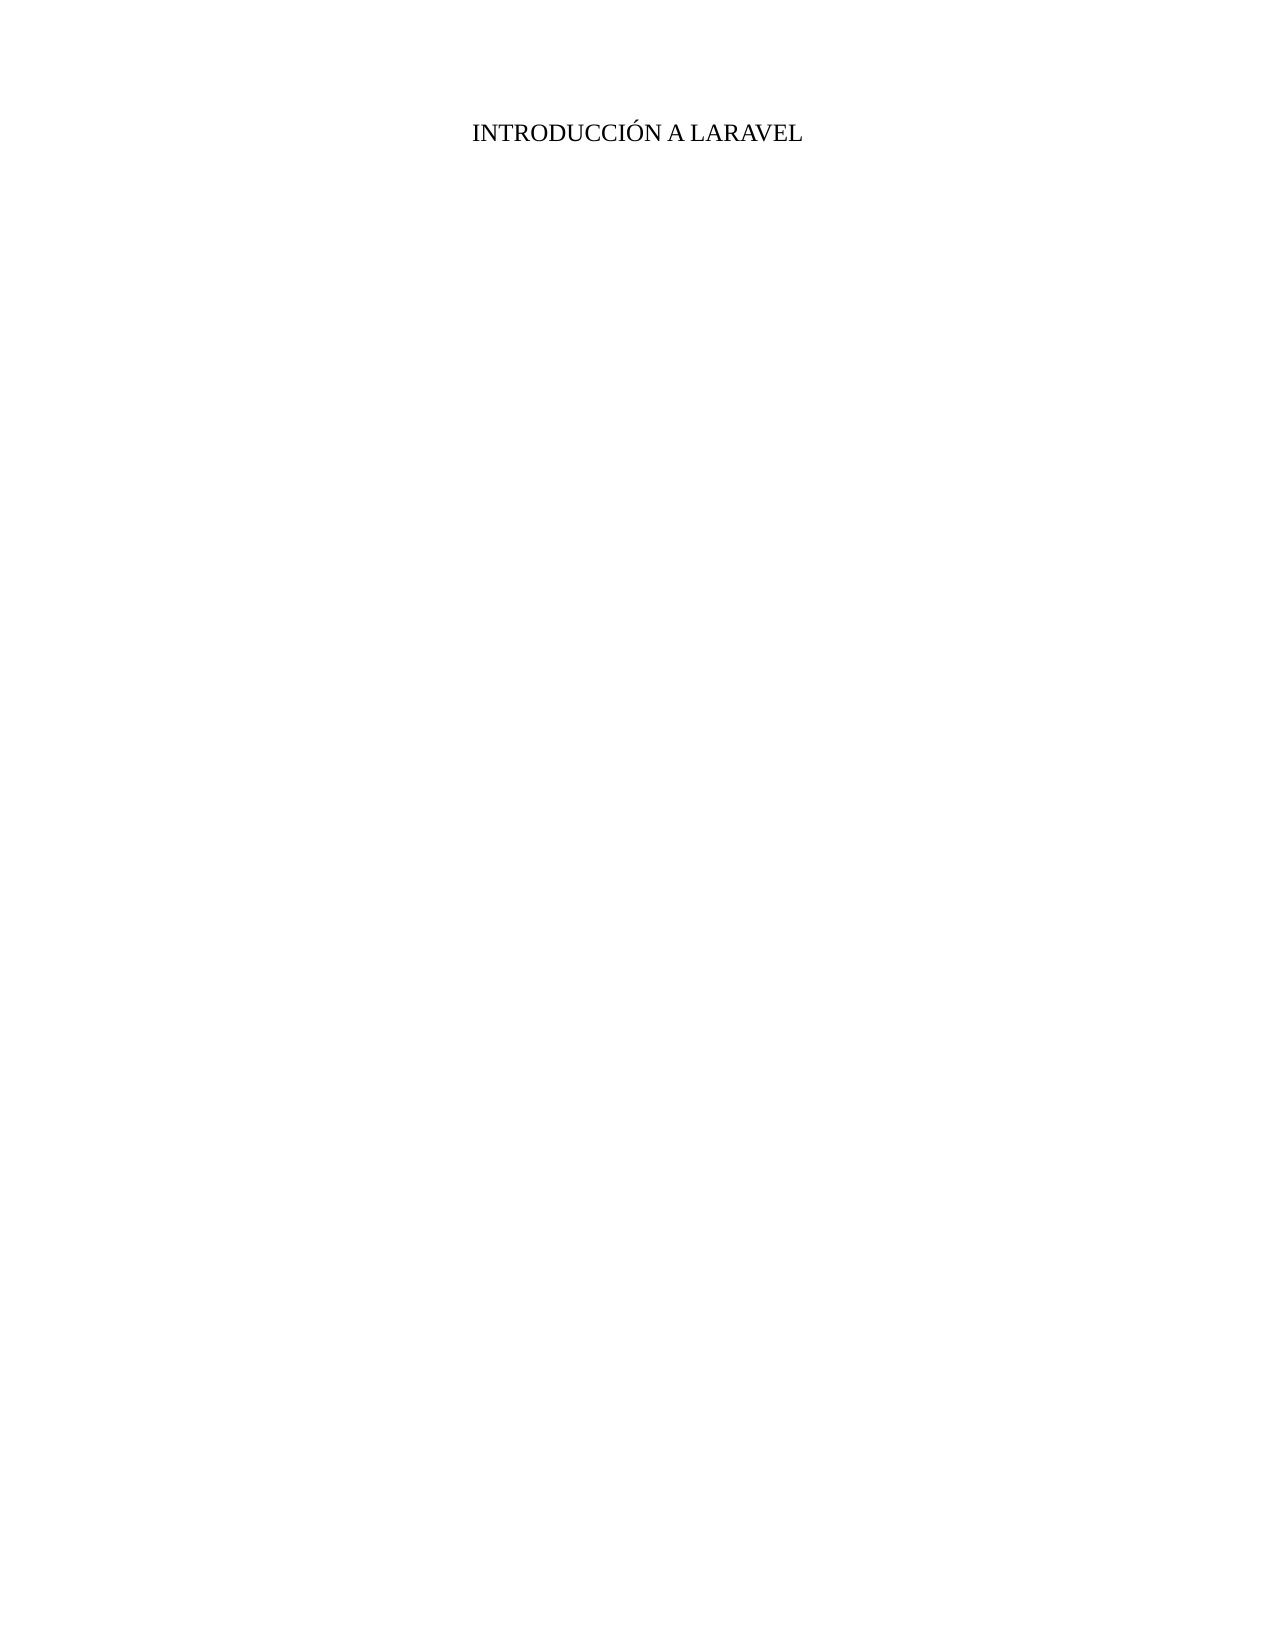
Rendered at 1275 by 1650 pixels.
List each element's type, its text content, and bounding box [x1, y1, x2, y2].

text INTRODUCCIÓN A LARAVEL [118, 118, 1157, 147]
